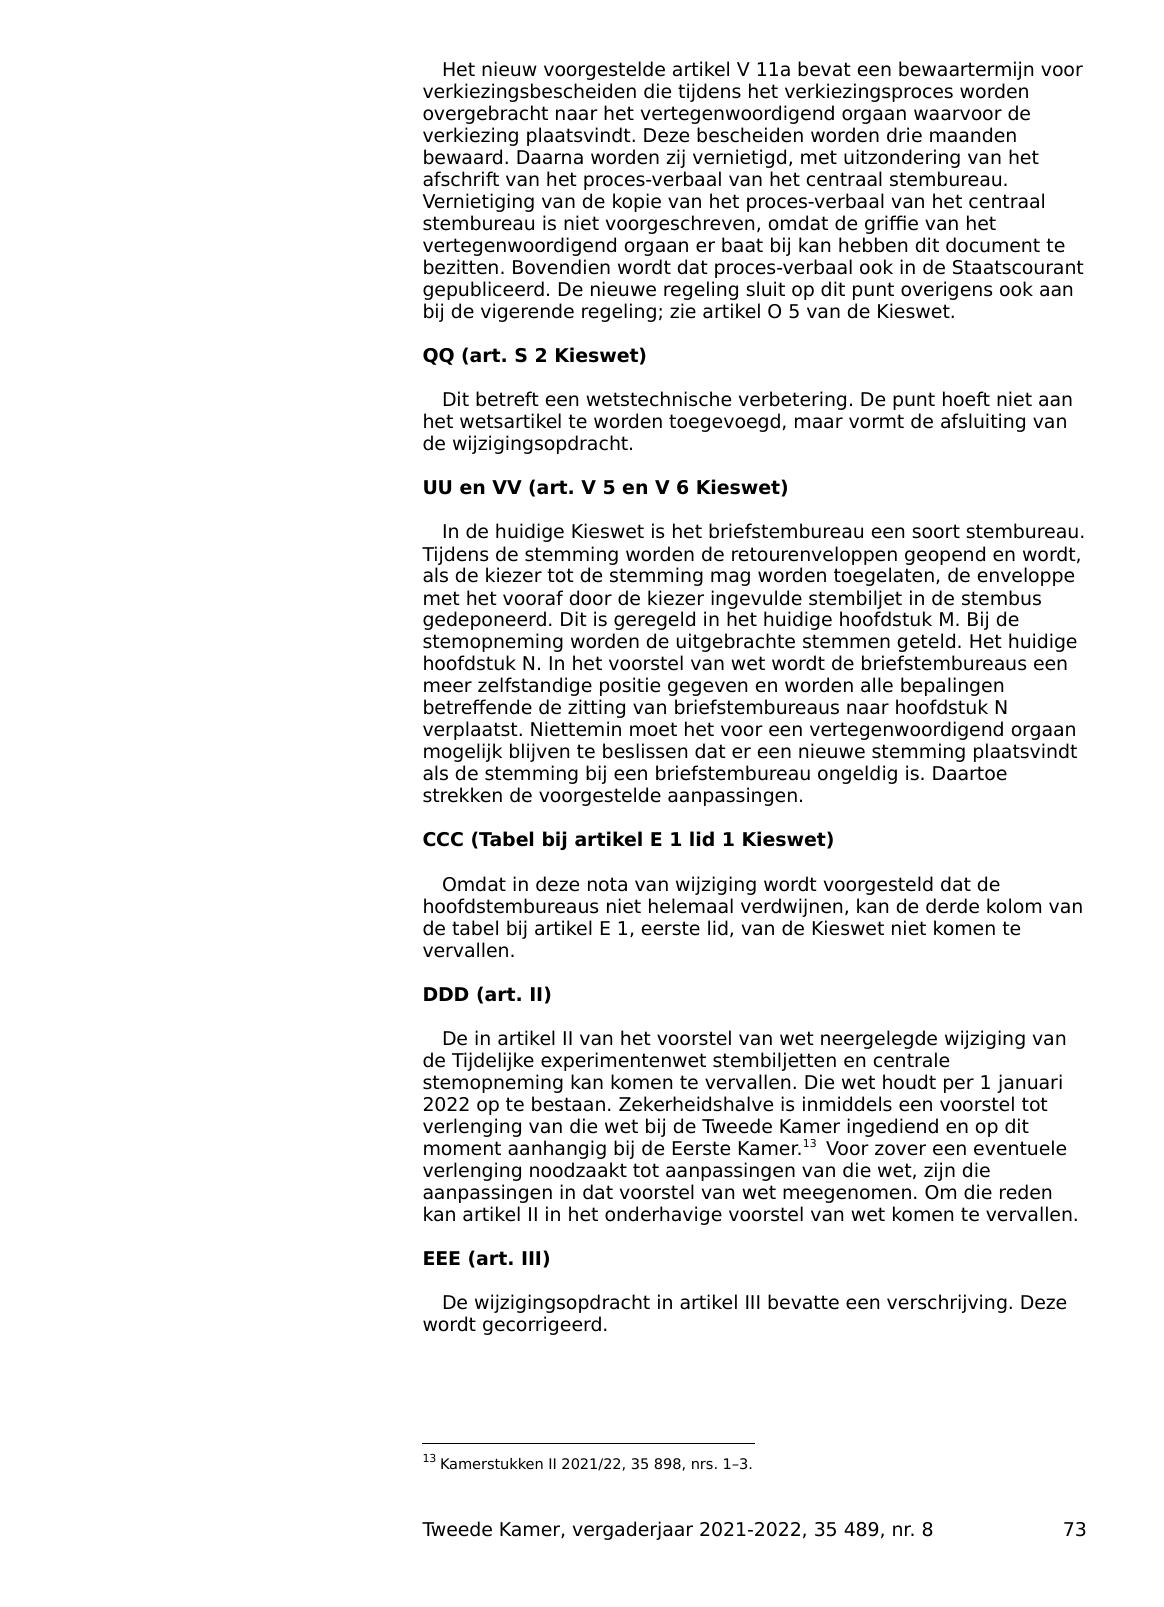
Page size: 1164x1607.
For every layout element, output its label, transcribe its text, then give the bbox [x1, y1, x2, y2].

subtitle QQ (art. S 2 Kieswet) [422, 345, 1087, 367]
text Kamerstukken II 2021/22, 35 898, nrs. 1–3. [422, 1452, 1087, 1474]
text Het nieuw voorgestelde artikel V 11a bevat een bewaartermijn voor verkiezingsbescheiden die tijdens het verkiezingsproces worden overgebracht naar het vertegenwoordigend orgaan waarvoor de verkiezing plaatsvindt. Deze bescheiden worden drie maanden bewaard. Daarna worden zij vernietigd, met uitzondering van het afschrift van het proces-verbaal van het centraal stembureau. Vernietiging van de kopie van het proces-verbaal van het centraal stembureau is niet voorgeschreven, omdat de griffie van het vertegenwoordigend orgaan er baat bij kan hebben dit document te bezitten. Bovendien wordt dat proces-verbaal ook in de Staatscourant gepubliceerd. De nieuwe regeling sluit op dit punt overigens ook aan bij de vigerende regeling; zie artikel O 5 van de Kieswet. [422, 59, 1087, 323]
subtitle CCC (Tabel bij artikel E 1 lid 1 Kieswet) [422, 829, 1087, 851]
subtitle EEE (art. III) [422, 1248, 1087, 1270]
subtitle DDD (art. II) [422, 984, 1087, 1006]
text In de huidige Kieswet is het briefstembureau een soort stembureau. Tijdens de stemming worden de retourenveloppen geopend en wordt, als de kiezer tot de stemming mag worden toegelaten, de enveloppe met het vooraf door de kiezer ingevulde stembiljet in de stembus gedeponeerd. Dit is geregeld in het huidige hoofdstuk M. Bij de stemopneming worden de uitgebrachte stemmen geteld. Het huidige hoofdstuk N. In het voorstel van wet wordt de briefstembureaus een meer zelfstandige positie gegeven en worden alle bepalingen betreffende de zitting van briefstembureaus naar hoofdstuk N verplaatst. Niettemin moet het voor een vertegenwoordigend orgaan mogelijk blijven te beslissen dat er een nieuwe stemming plaatsvindt als de stemming bij een briefstembureau ongeldig is. Daartoe strekken de voorgestelde aanpassingen. [422, 521, 1087, 807]
text Omdat in deze nota van wijziging wordt voorgesteld dat de hoofdstembureaus niet helemaal verdwijnen, kan de derde kolom van de tabel bij artikel E 1, eerste lid, van de Kieswet niet komen te vervallen. [422, 873, 1087, 961]
subtitle UU en VV (art. V 5 en V 6 Kieswet) [422, 477, 1087, 499]
text Dit betreft een wetstechnische verbetering. De punt hoeft niet aan het wetsartikel te worden toegevoegd, maar vormt de afsluiting van de wijzigingsopdracht. [422, 389, 1087, 455]
text De in artikel II van het voorstel van wet neergelegde wijziging van de Tijdelijke experimentenwet stembiljetten en centrale stemopneming kan komen te vervallen. Die wet houdt per 1 januari 2022 op te bestaan. Zekerheidshalve is inmiddels een voorstel tot verlenging van die wet bij de Tweede Kamer ingediend en op dit moment aanhangig bij de Eerste Kamer. Voor zover een eventuele verlenging noodzaakt tot aanpassingen van die wet, zijn die aanpassingen in dat voorstel van wet meegenomen. Om die reden kan artikel II in het onderhavige voorstel van wet komen te vervallen. [422, 1028, 1087, 1226]
text De wijzigingsopdracht in artikel III bevatte een verschrijving. Deze wordt gecorrigeerd. [422, 1292, 1087, 1336]
